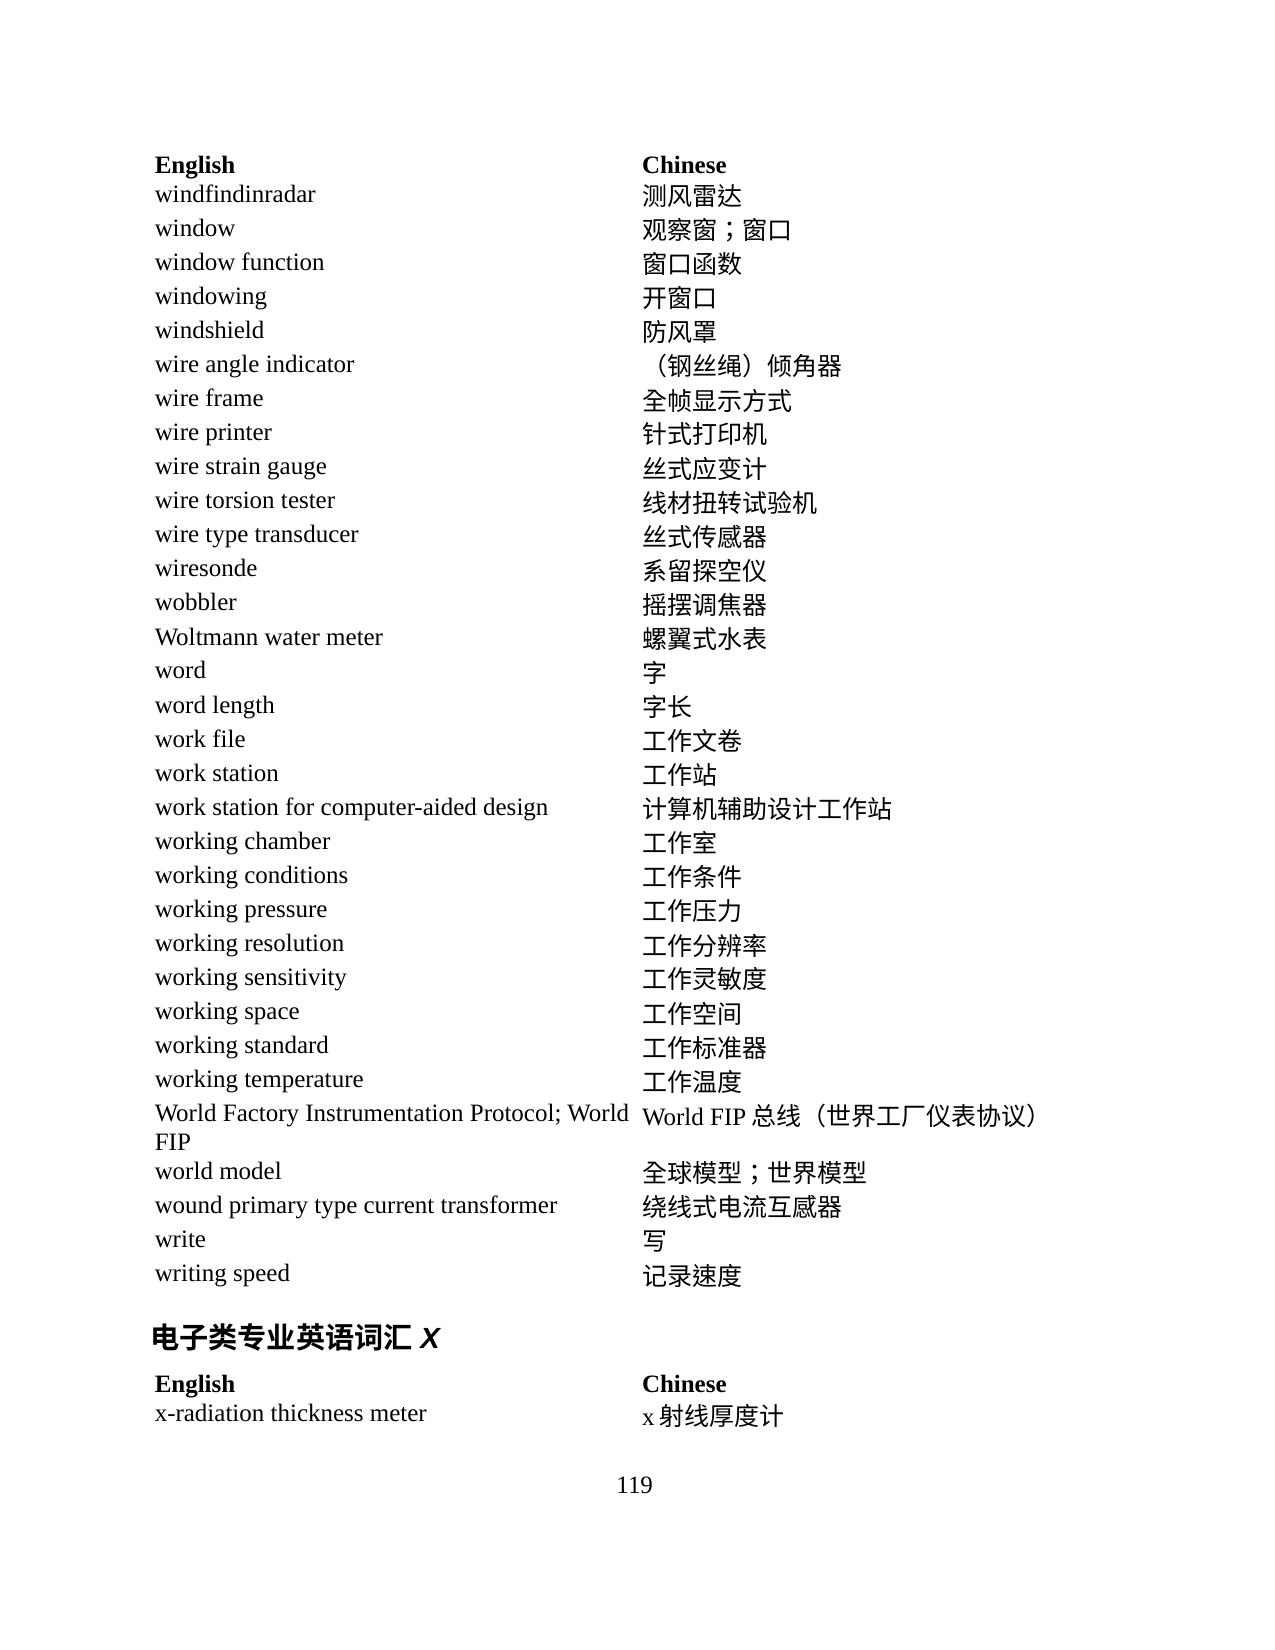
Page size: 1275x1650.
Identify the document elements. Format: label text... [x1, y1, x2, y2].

table_cell window [150, 213, 637, 247]
table_cell 开窗口 [638, 281, 1125, 315]
table_cell work station for computer-aided design [150, 792, 637, 826]
table_cell wobbler [150, 588, 637, 622]
table_cell working temperature [150, 1064, 637, 1098]
table_cell 工作条件 [638, 860, 1125, 894]
table_cell world model [150, 1156, 637, 1190]
table_cell 螺翼式水表 [638, 622, 1125, 656]
table_cell wire type transducer [150, 519, 637, 553]
table_cell working standard [150, 1030, 637, 1064]
table_cell writing speed [150, 1258, 637, 1292]
table_cell word [150, 656, 637, 690]
table_cell x射线厚度计 [638, 1398, 1125, 1432]
table_cell 工作标准器 [638, 1030, 1125, 1064]
table_cell 丝式传感器 [638, 519, 1125, 553]
table_cell 写 [638, 1224, 1125, 1258]
table_cell wound primary type current transformer [150, 1190, 637, 1224]
table_cell 系留探空仪 [638, 554, 1125, 587]
table_cell working space [150, 996, 637, 1030]
table_cell 工作文卷 [638, 724, 1125, 758]
table_cell word length [150, 690, 637, 724]
table_header Chinese [638, 1369, 1125, 1398]
table_cell World FIP总线（世界工厂仪表协议） [638, 1099, 1125, 1156]
table_cell 丝式应变计 [638, 451, 1125, 485]
table_cell 工作分辨率 [638, 928, 1125, 962]
table_cell 字 [638, 656, 1125, 690]
table_header English [150, 150, 637, 179]
table_cell windowing [150, 281, 637, 315]
table_cell 工作温度 [638, 1064, 1125, 1098]
table_cell 工作灵敏度 [638, 962, 1125, 996]
table_cell 记录速度 [638, 1258, 1125, 1292]
table_cell 针式打印机 [638, 417, 1125, 451]
table_cell 摇摆调焦器 [638, 588, 1125, 622]
table_cell 工作站 [638, 758, 1125, 792]
table_cell write [150, 1224, 637, 1258]
table_header English [150, 1369, 637, 1398]
subtitle 电子类专业英语词汇 X [150, 1317, 1125, 1357]
table_cell window function [150, 247, 637, 281]
table_cell Woltmann water meter [150, 622, 637, 656]
table_cell 测风雷达 [638, 179, 1125, 213]
table_cell 工作室 [638, 826, 1125, 860]
table_cell 线材扭转试验机 [638, 485, 1125, 519]
table_cell wiresonde [150, 554, 637, 587]
table_cell work file [150, 724, 637, 758]
table_cell wire angle indicator [150, 349, 637, 383]
table_cell 窗口函数 [638, 247, 1125, 281]
table_cell 工作空间 [638, 996, 1125, 1030]
table_cell wire strain gauge [150, 451, 637, 485]
table_cell working chamber [150, 826, 637, 860]
table_cell 防风罩 [638, 315, 1125, 349]
table_cell x-radiation thickness meter [150, 1398, 637, 1432]
table_cell 计算机辅助设计工作站 [638, 792, 1125, 826]
table_cell working sensitivity [150, 962, 637, 996]
table_cell windfindinradar [150, 179, 637, 213]
table_cell 工作压力 [638, 894, 1125, 928]
table_cell 全帧显示方式 [638, 383, 1125, 417]
table_header Chinese [638, 150, 1125, 179]
table_cell wire frame [150, 383, 637, 417]
table_cell work station [150, 758, 637, 792]
table_cell 字长 [638, 690, 1125, 724]
table_cell working resolution [150, 928, 637, 962]
table_cell 全球模型；世界模型 [638, 1156, 1125, 1190]
table_cell 绕线式电流互感器 [638, 1190, 1125, 1224]
table_cell （钢丝绳）倾角器 [638, 349, 1125, 383]
table_cell 观察窗；窗口 [638, 213, 1125, 247]
table_cell windshield [150, 315, 637, 349]
table_cell wire printer [150, 417, 637, 451]
table_cell working pressure [150, 894, 637, 928]
table_cell working conditions [150, 860, 637, 894]
table_cell wire torsion tester [150, 485, 637, 519]
table_cell World Factory Instrumentation Protocol; World FIP [150, 1099, 637, 1156]
